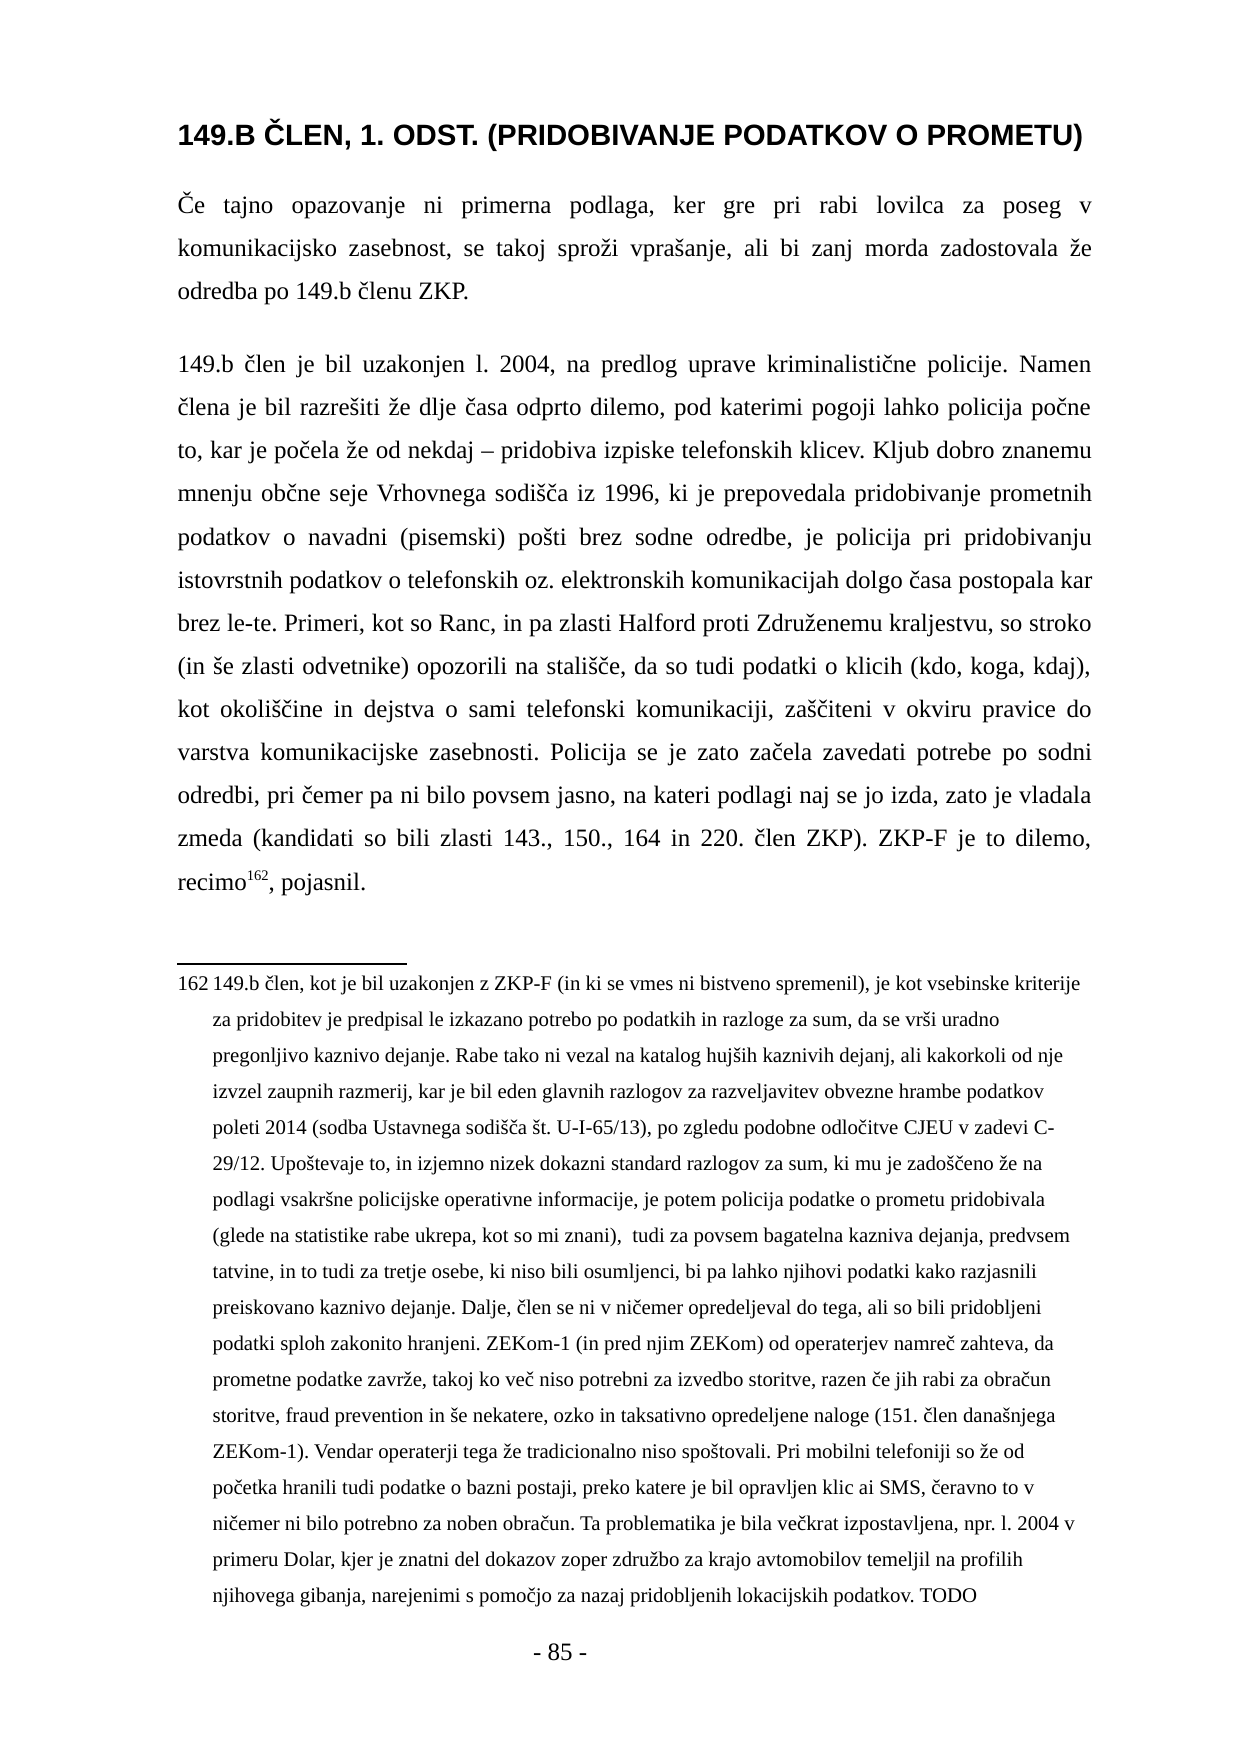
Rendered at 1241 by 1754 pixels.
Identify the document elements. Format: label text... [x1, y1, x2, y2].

text 149.b člen, kot je bil uzakonjen z ZKP-F (in ki se vmes ni bistveno spremenil), je kot vsebinske kriterije za pridobitev je predpisal le izkazano potrebo po podatkih in razloge za sum, da se vrši uradno pregonljivo kaznivo dejanje. Rabe tako ni vezal na katalog hujših kaznivih dejanj, ali kakorkoli od nje izvzel zaupnih razmerij, kar je bil eden glavnih razlogov za razveljavitev obvezne hrambe podatkov poleti 2014 (sodba Ustavnega sodišča št. U-I-65/13), po zgledu podobne odločitve CJEU v zadevi C-29/12. Upoštevaje to, in izjemno nizek dokazni standard razlogov za sum, ki mu je zadoščeno že na podlagi vsakršne policijske operativne informacije, je potem policija podatke o prometu pridobivala (glede na statistike rabe ukrepa, kot so mi znani), tudi za povsem bagatelna kazniva dejanja, predvsem tatvine, in to tudi za tretje osebe, ki niso bili osumljenci, bi pa lahko njihovi podatki kako razjasnili preiskovano kaznivo dejanje. Dalje, člen se ni v ničemer opredeljeval do tega, ali so bili pridobljeni podatki sploh zakonito hranjeni. ZEKom-1 (in pred njim ZEKom) od operaterjev namreč zahteva, da prometne podatke zavrže, takoj ko več niso potrebni za izvedbo storitve, razen če jih rabi za obračun storitve, fraud prevention in še nekatere, ozko in taksativno opredeljene naloge (151. člen današnjega ZEKom-1). Vendar operaterji tega že tradicionalno niso spoštovali. Pri mobilni telefoniji so že od početka hranili tudi podatke o bazni postaji, preko katere je bil opravljen klic ai SMS, čeravno to v ničemer ni bilo potrebno za noben obračun. Ta problematika je bila večkrat izpostavljena, npr. l. 2004 v primeru Dolar, kjer je znatni del dokazov zoper združbo za krajo avtomobilov temeljil na profilih njihovega gibanja, narejenimi s pomočjo za nazaj pridobljenih lokacijskih podatkov. TODO [177, 970, 1093, 1607]
text Če tajno opazovanje ni primerna podlaga, ker gre pri rabi lovilca za poseg v komunikacijsko zasebnost, se takoj sproži vprašanje, ali bi zanj morda zadostovala že odredba po 149.b členu ZKP. [177, 190, 1093, 305]
subtitle 149.b člen, 1. odst. (pridobivanje podatkov o prometu) [177, 118, 1093, 152]
text 149.b člen je bil uzakonjen l. 2004, na predlog uprave kriminalistične policije. Namen člena je bil razrešiti že dlje časa odprto dilemo, pod katerimi pogoji lahko policija počne to, kar je počela že od nekdaj – pridobiva izpiske telefonskih klicev. Kljub dobro znanemu mnenju občne seje Vrhovnega sodišča iz 1996, ki je prepovedala pridobivanje prometnih podatkov o navadni (pisemski) pošti brez sodne odredbe, je policija pri pridobivanju istovrstnih podatkov o telefonskih oz. elektronskih komunikacijah dolgo časa postopala kar brez le-te. Primeri, kot so Ranc, in pa zlasti Halford proti Združenemu kraljestvu, so stroko (in še zlasti odvetnike) opozorili na stališče, da so tudi podatki o klicih (kdo, koga, kdaj), kot okoliščine in dejstva o sami telefonski komunikaciji, zaščiteni v okviru pravice do varstva komunikacijske zasebnosti. Policija se je zato začela zavedati potrebe po sodni odredbi, pri čemer pa ni bilo povsem jasno, na kateri podlagi naj se jo izda, zato je vladala zmeda (kandidati so bili zlasti 143., 150., 164 in 220. člen ZKP). ZKP-F je to dilemo, recimo, pojasnil. [177, 349, 1093, 895]
